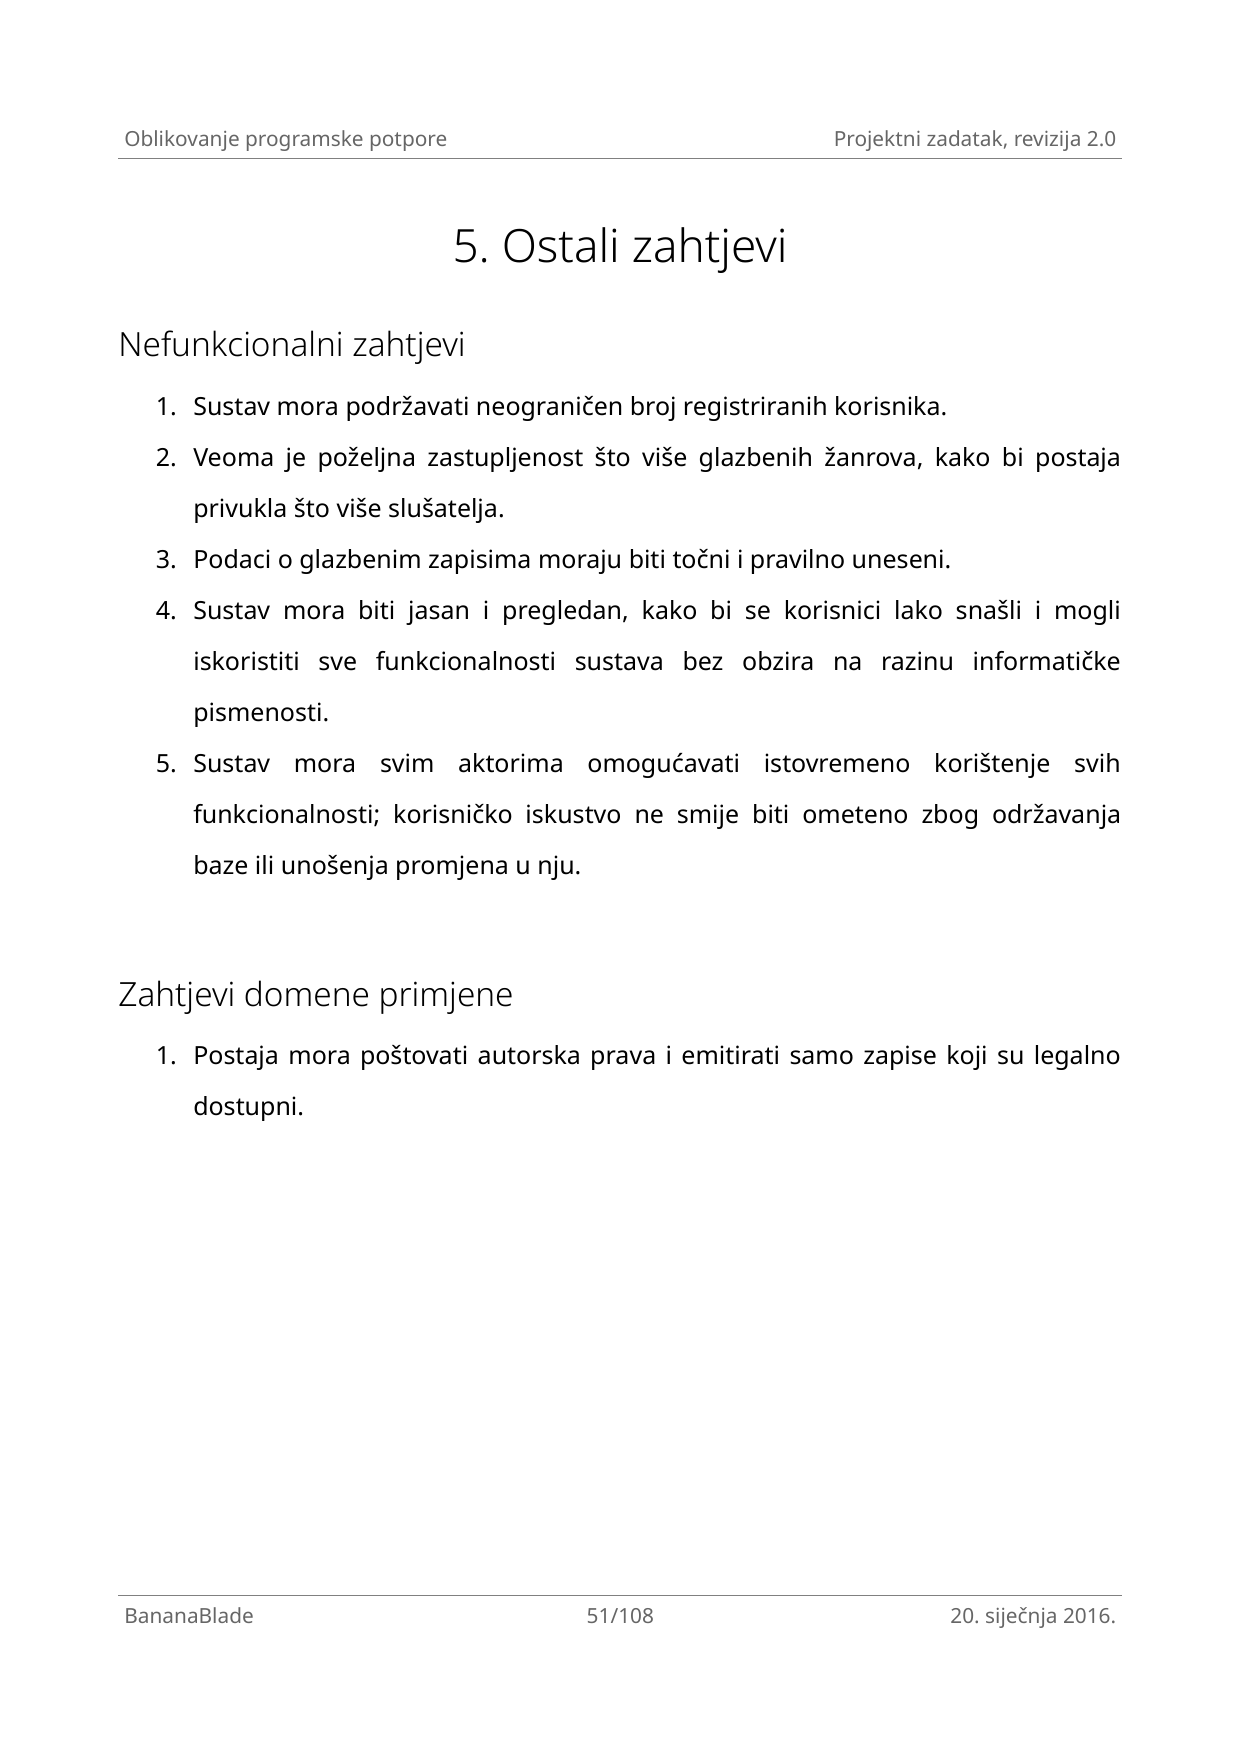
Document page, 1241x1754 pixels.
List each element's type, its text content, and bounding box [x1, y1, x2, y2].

subtitle 5. Ostali zahtjevi [118, 213, 1122, 275]
list Sustav mora biti jasan i pregledan, kako bi se korisnici lako snašli i mogli iskoristiti sve funkcionalnosti sustava bez obzira na razinu informatičke pismenosti. [156, 592, 1122, 728]
list Postaja mora poštovati autorska prava i emitirati samo zapise koji su legalno dostupni. [156, 1037, 1122, 1122]
subtitle Nefunkcionalni zahtjevi [118, 321, 1122, 367]
list Sustav mora podržavati neograničen broj registriranih korisnika. [156, 388, 1122, 422]
list Podaci o glazbenim zapisima moraju biti točni i pravilno uneseni. [156, 541, 1122, 575]
subtitle Zahtjevi domene primjene [118, 970, 1122, 1016]
list Veoma je poželjna zastupljenost što više glazbenih žanrova, kako bi postaja privukla što više slušatelja. [156, 439, 1122, 524]
list Sustav mora svim aktorima omogućavati istovremeno korištenje svih funkcionalnosti; korisničko iskustvo ne smije biti ometeno zbog održavanja baze ili unošenja promjena u nju. [156, 745, 1122, 882]
